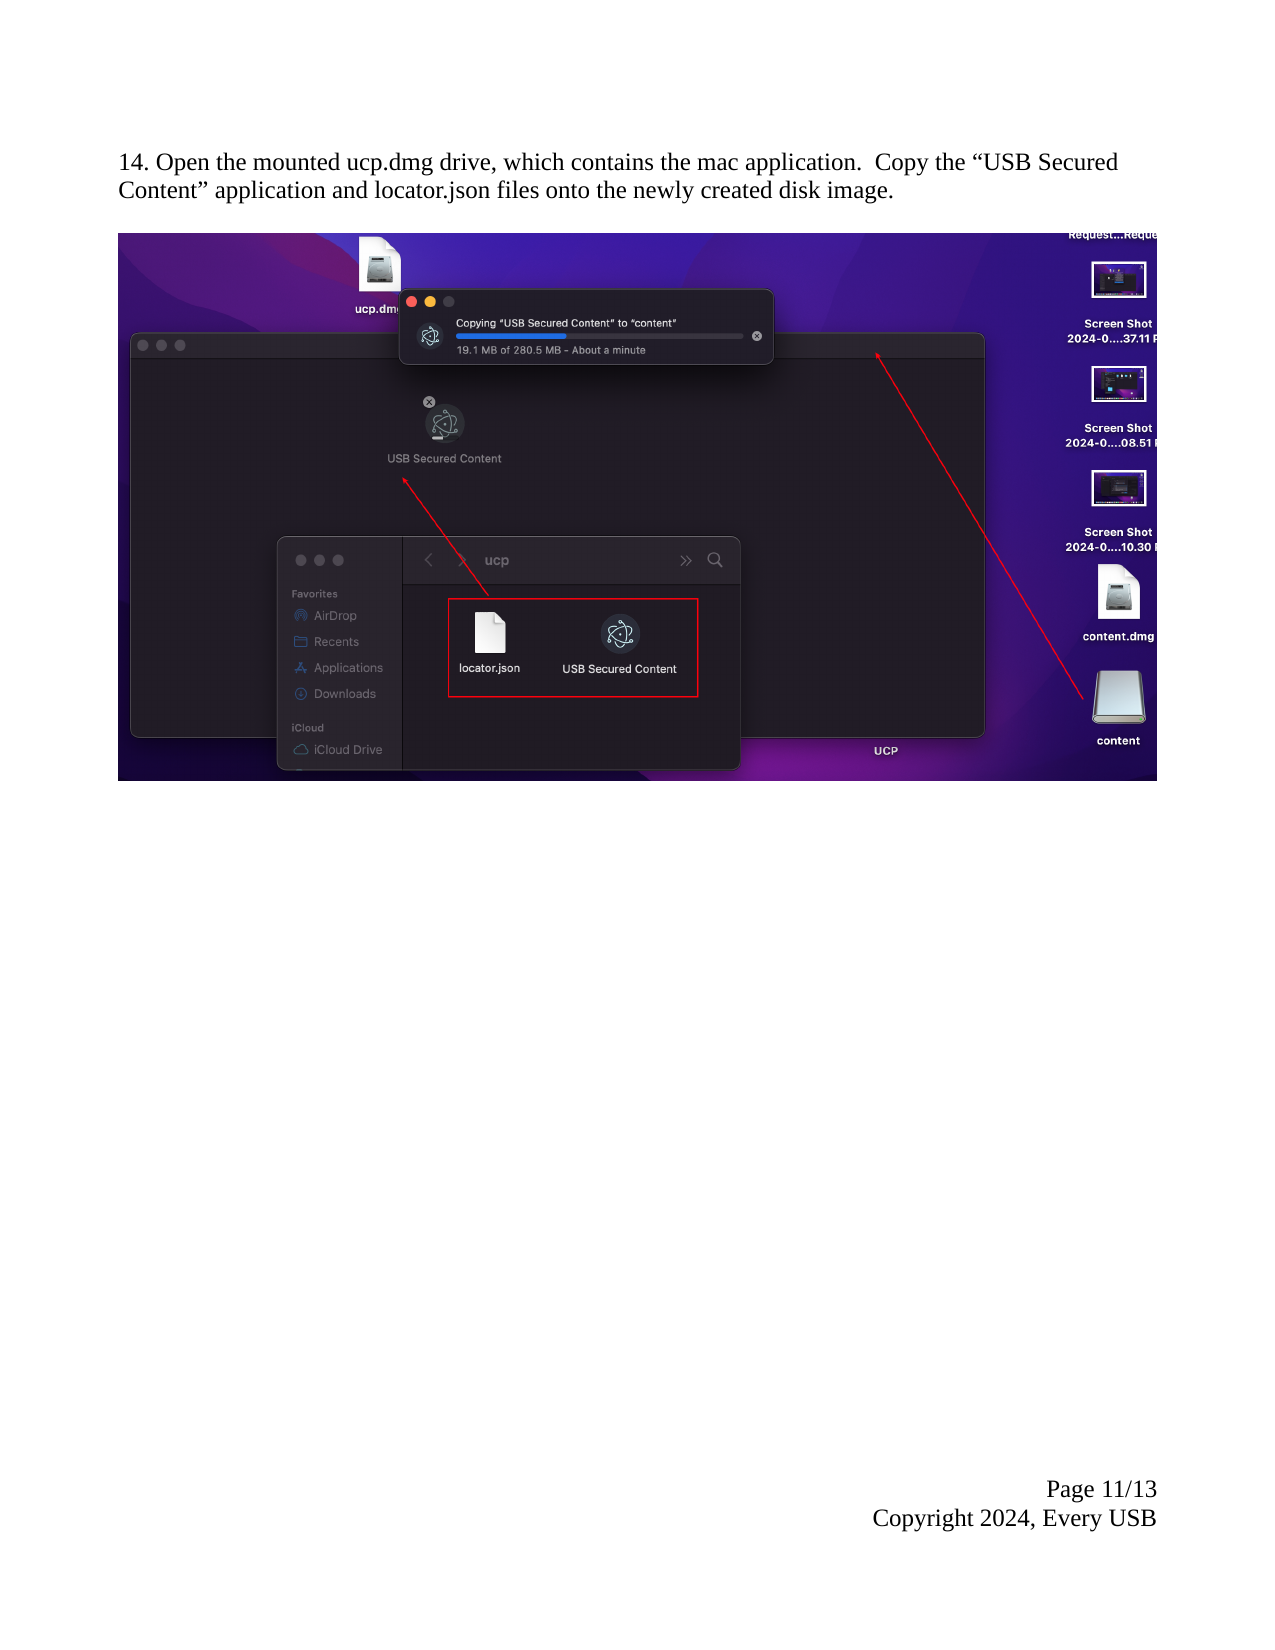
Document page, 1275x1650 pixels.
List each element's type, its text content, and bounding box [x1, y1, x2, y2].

picture [118, 233, 1157, 781]
text 14. Open the mounted ucp.dmg drive, which contains the mac application. Copy the “USB Secured Content” application and locator.json files onto the newly created disk image. [118, 147, 1157, 204]
